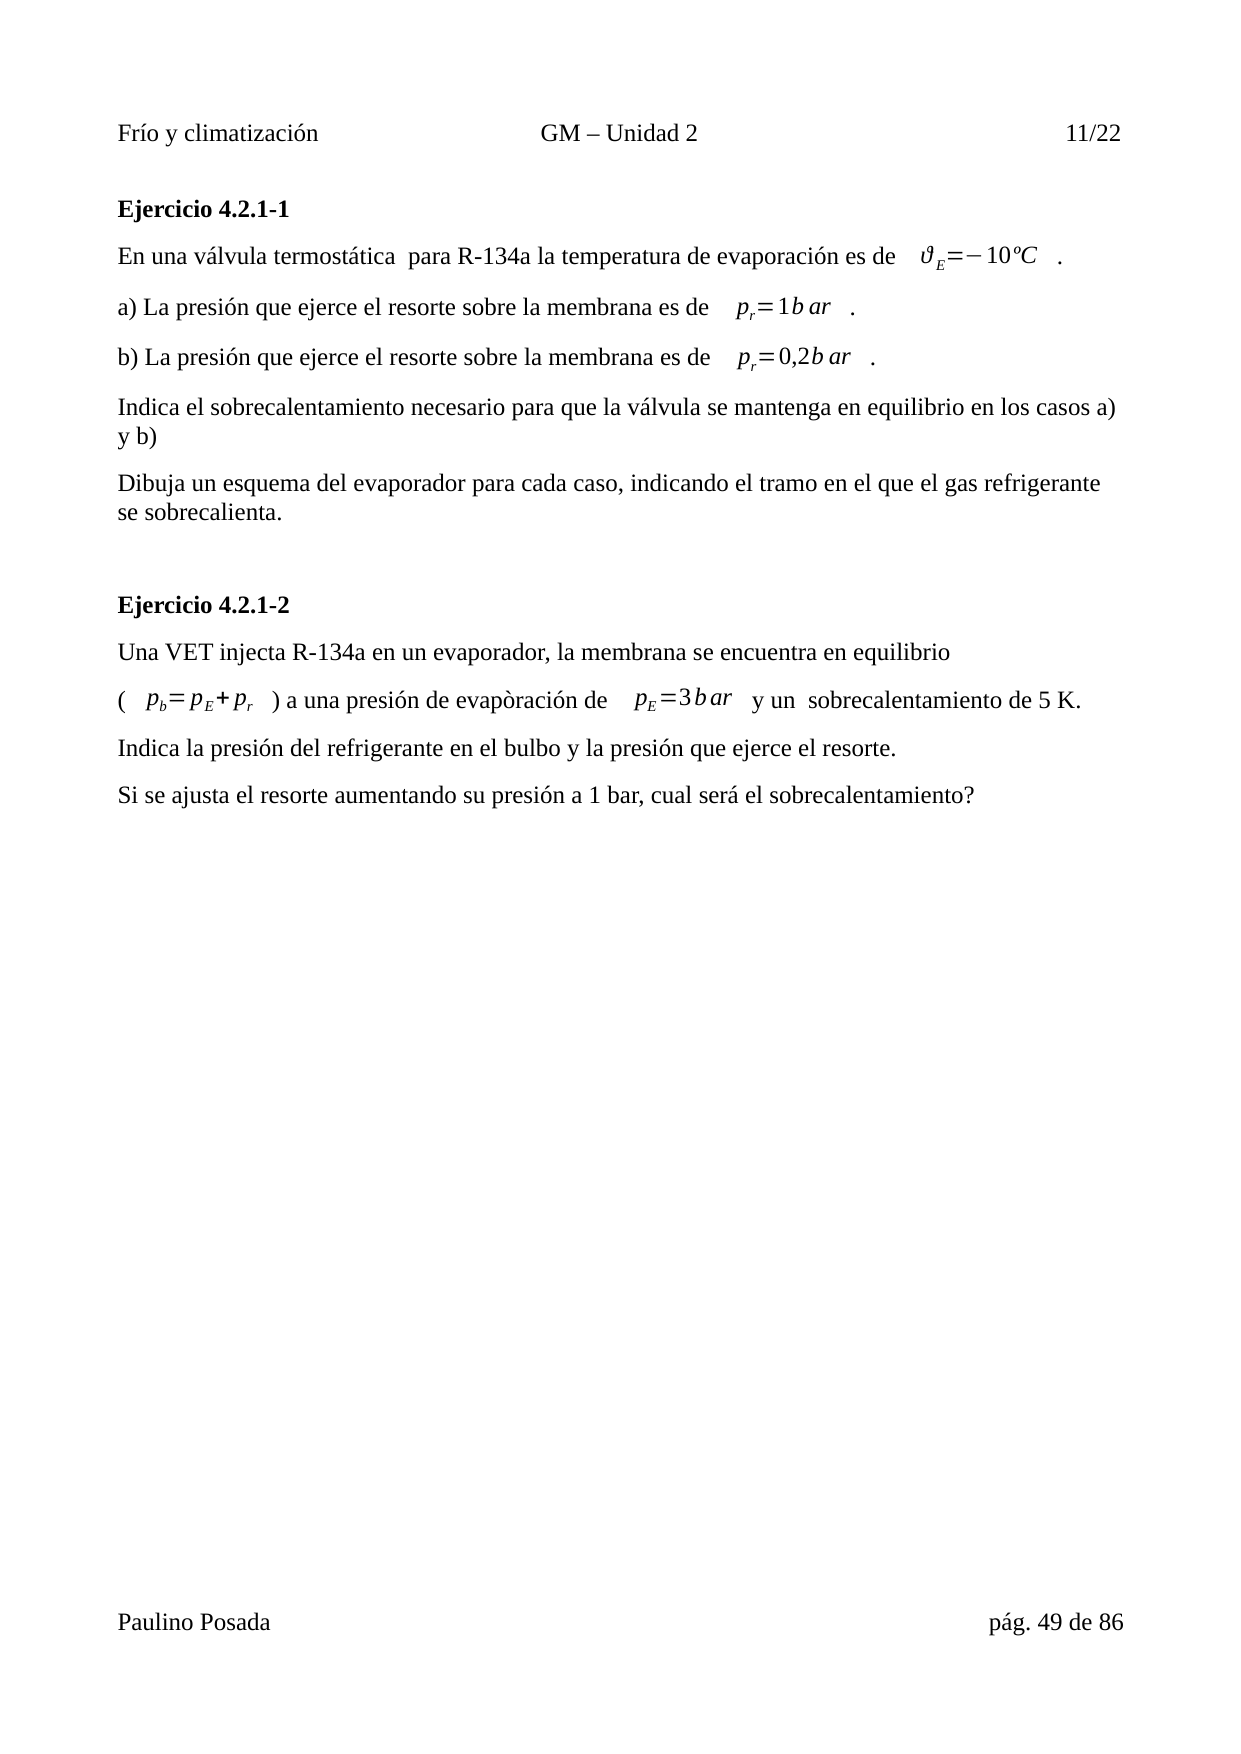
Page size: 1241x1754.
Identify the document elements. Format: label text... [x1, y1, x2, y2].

text En una válvula termostática para R-134a la temperatura de evaporación es de . [117, 241, 1123, 273]
text Ejercicio 4.2.1-1 [117, 194, 1123, 223]
text Dibuja un esquema del evaporador para cada caso, indicando el tramo en el que el gas refrigerante se sobrecalienta. [117, 468, 1123, 525]
text Indica la presión del refrigerante en el bulbo y la presión que ejerce el resorte. [117, 733, 1123, 762]
text a) La presión que ejerce el resorte sobre la membrana es de . [117, 292, 1123, 324]
text Indica el sobrecalentamiento necesario para que la válvula se mantenga en equilibrio en los casos a) y b) [117, 392, 1123, 450]
text b) La presión que ejerce el resorte sobre la membrana es de . [117, 342, 1123, 374]
text Ejercicio 4.2.1-2 [117, 590, 1123, 619]
text Si se ajusta el resorte aumentando su presión a 1 bar, cual será el sobrecalentamiento? [117, 780, 1123, 809]
text () a una presión de evapòración de y un sobrecalentamiento de 5 K. [117, 684, 1123, 715]
text Una VET injecta R-134a en un evaporador, la membrana se encuentra en equilibrio [117, 637, 1123, 666]
